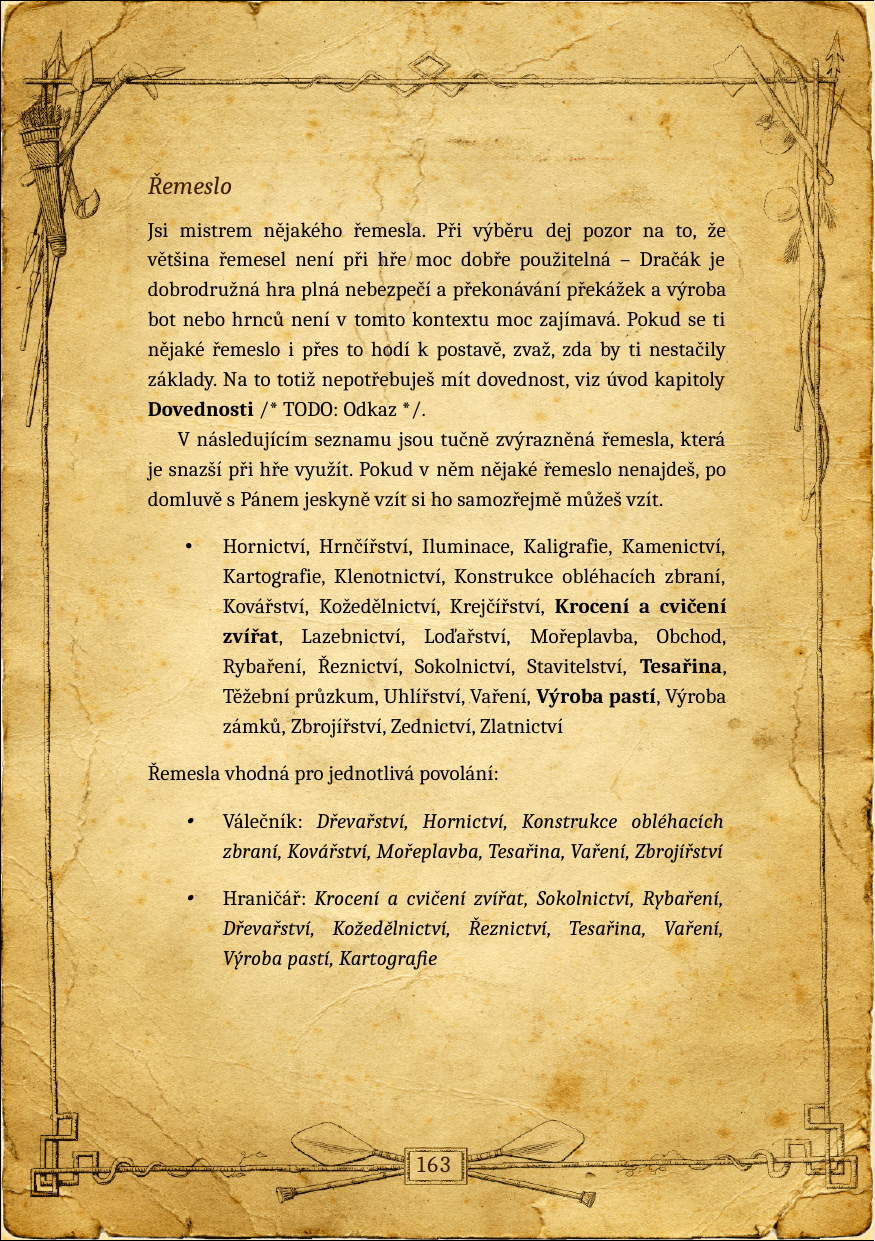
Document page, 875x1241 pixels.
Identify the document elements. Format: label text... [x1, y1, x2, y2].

text Řemesla vhodná pro jednotlivá povolání: [148, 762, 726, 786]
text Jsi mistrem nějakého řemesla. Při výběru dej pozor na to, že většina řemesel není při hře moc dobře použitelná – Dračák je dobrodružná hra plná nebezpečí a⁠ překonávání překážek a⁠ výroba bot nebo hrnců není v⁠ tomto kontextu moc zajímavá. Pokud se ti nějaké řemeslo i⁠ přes to hodí k⁠ postavě, zvaž, zda by ti nestačily základy. Na to totiž nepotřebuješ mít dovednost, viz úvod kapitoly Dovednosti /* TODO: Odkaz */. V⁠ následujícím seznamu jsou tučně zvýrazněná řemesla, která je snazší při hře využít. Pokud v⁠ něm nějaké řemeslo nenajdeš, po domluvě s⁠ Pánem jeskyně vzít si ho samozřejmě můžeš vzít. [148, 218, 726, 511]
list Válečník: Dřevařství, Hornictví, Konstrukce obléhacích zbraní, Kovářství, Mořeplavba, Tesařina, Vaření, Zbrojířství [185, 809, 726, 863]
list Hraničář: Krocení a⁠ cvičení zvířat, Sokolnictví, Rybaření, Dřevařství, Kožedělnictví, Řeznictví, Tesařina, Vaření, Výroba pastí, Kartografie [185, 887, 726, 971]
picture [1, 1, 874, 1240]
subtitle Řemeslo [148, 172, 726, 201]
list Hornictví, Hrnčířství, Iluminace, Kaligrafie, Kamenictví, Kartografie, Klenotnictví, Konstrukce obléhacích zbraní, Kovářství, Kožedělnictví, Krejčířství, Krocení a⁠ cvičení zvířat, Lazebnictví, Loďařství, Mořeplavba, Obchod, Rybaření, Řeznictví, Sokolnictví, Stavitelství, Tesařina, Těžební průzkum, Uhlířství, Vaření, Výroba pastí, Výroba zámků, Zbrojířství, Zednictví, Zlatnictví [185, 535, 726, 738]
